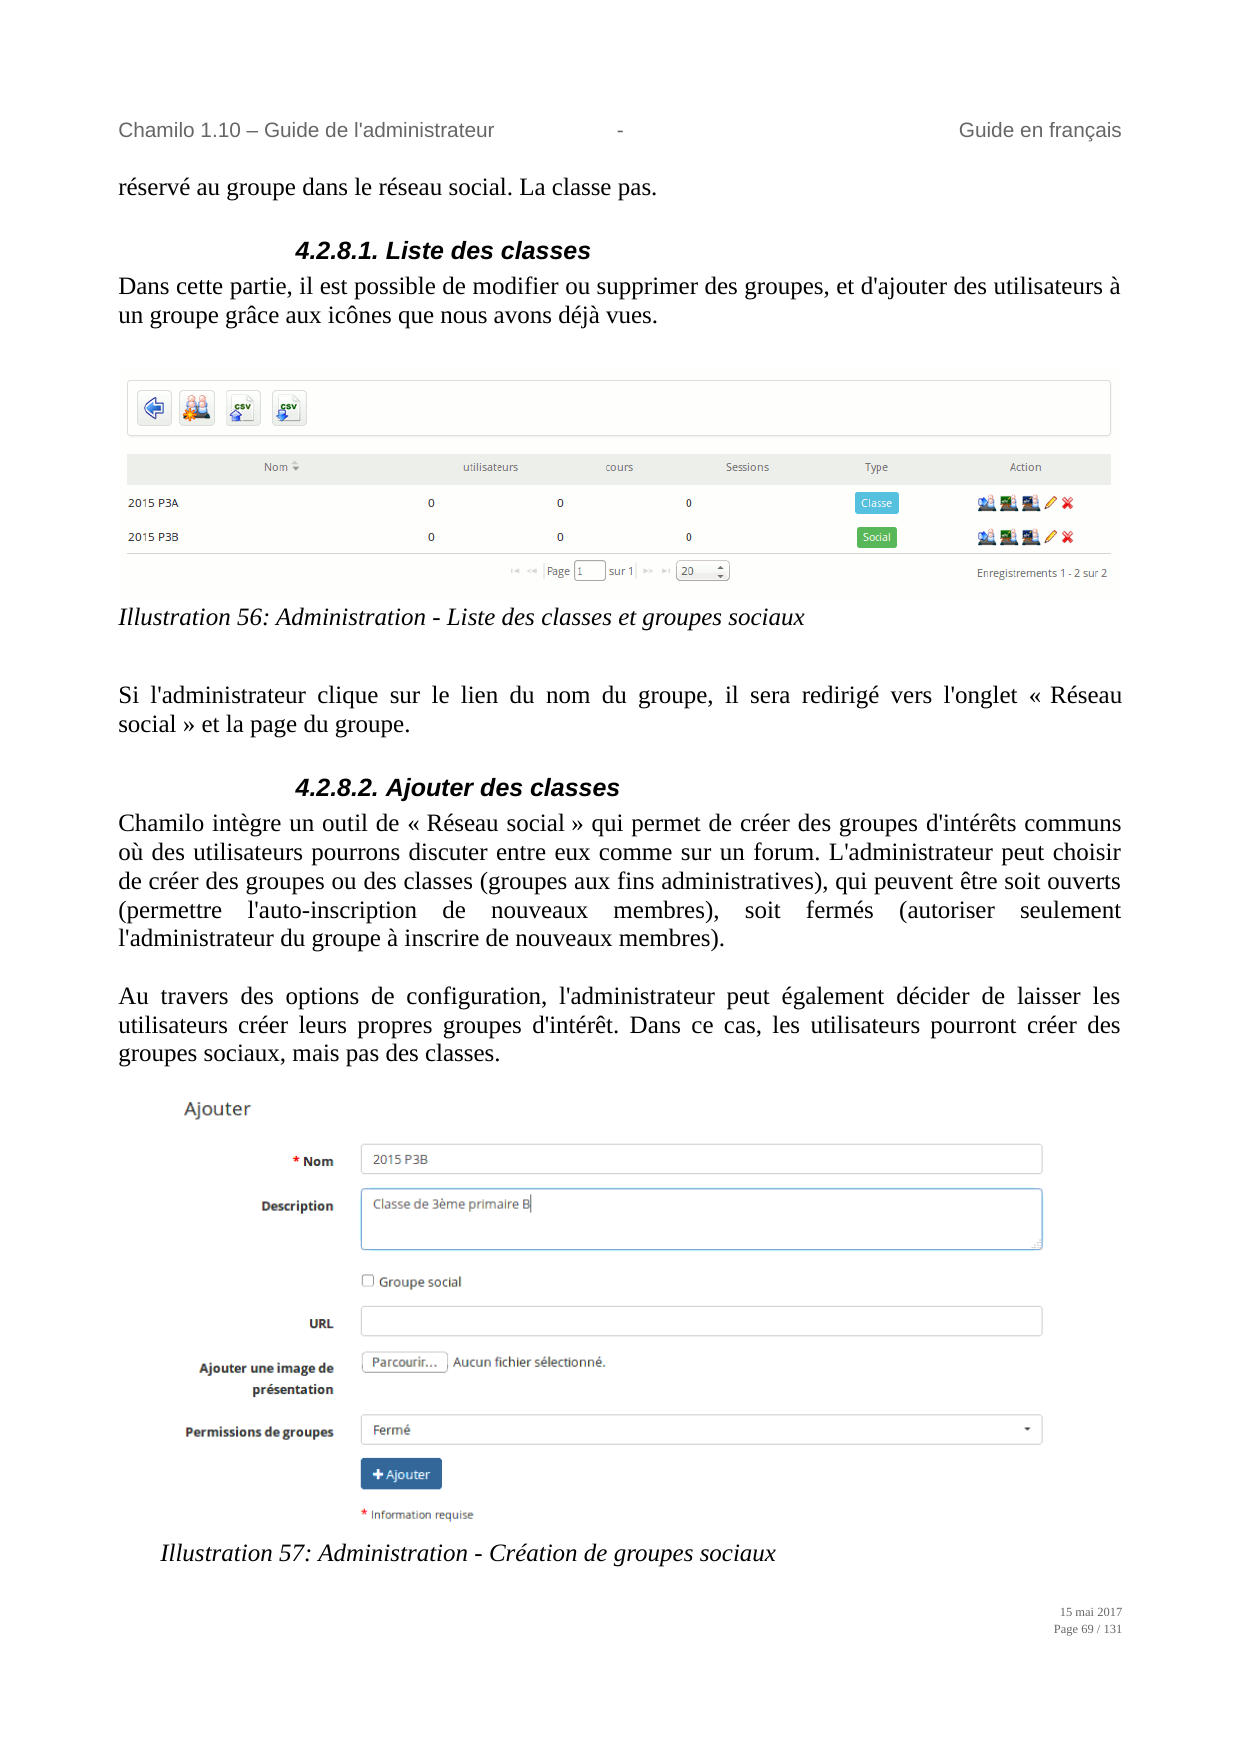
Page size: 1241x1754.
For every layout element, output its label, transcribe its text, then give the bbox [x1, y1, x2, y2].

text Illustration 56: Administration - Liste des classes et groupes sociaux [118, 602, 1122, 630]
picture [165, 1088, 1069, 1539]
text réservé au groupe dans le réseau social. La classe pas. [118, 172, 1122, 200]
subtitle Liste des classes [295, 236, 1122, 265]
text Chamilo intègre un outil de « Réseau social » qui permet de créer des groupes d'intérêts communs où des utilisateurs pourrons discuter entre eux comme sur un forum. L'administrateur peut choisir de créer des groupes ou des classes (groupes aux fins administratives), qui peuvent être soit ouverts (permettre l'auto-inscription de nouveaux membres), soit fermés (autoriser seulement l'administrateur du groupe à inscrire de nouveaux membres). [118, 808, 1122, 952]
subtitle Ajouter des classes [295, 773, 1122, 802]
text Au travers des options de configuration, l'administrateur peut également décider de laisser les utilisateurs créer leurs propres groupes d'intérêt. Dans ce cas, les utilisateurs pourront créer des groupes sociaux, mais pas des classes. [118, 981, 1122, 1067]
text Dans cette partie, il est possible de modifier ou supprimer des groupes, et d'ajouter des utilisateurs à un groupe grâce aux icônes que nous avons déjà vues. [118, 271, 1122, 329]
text Illustration 57: Administration - Création de groupes sociaux [160, 1539, 1101, 1567]
text Si l'administrateur clique sur le lien du nom du groupe, il sera redirigé vers l'onglet « Réseau social » et la page du groupe. [118, 680, 1122, 737]
picture [118, 370, 1123, 602]
